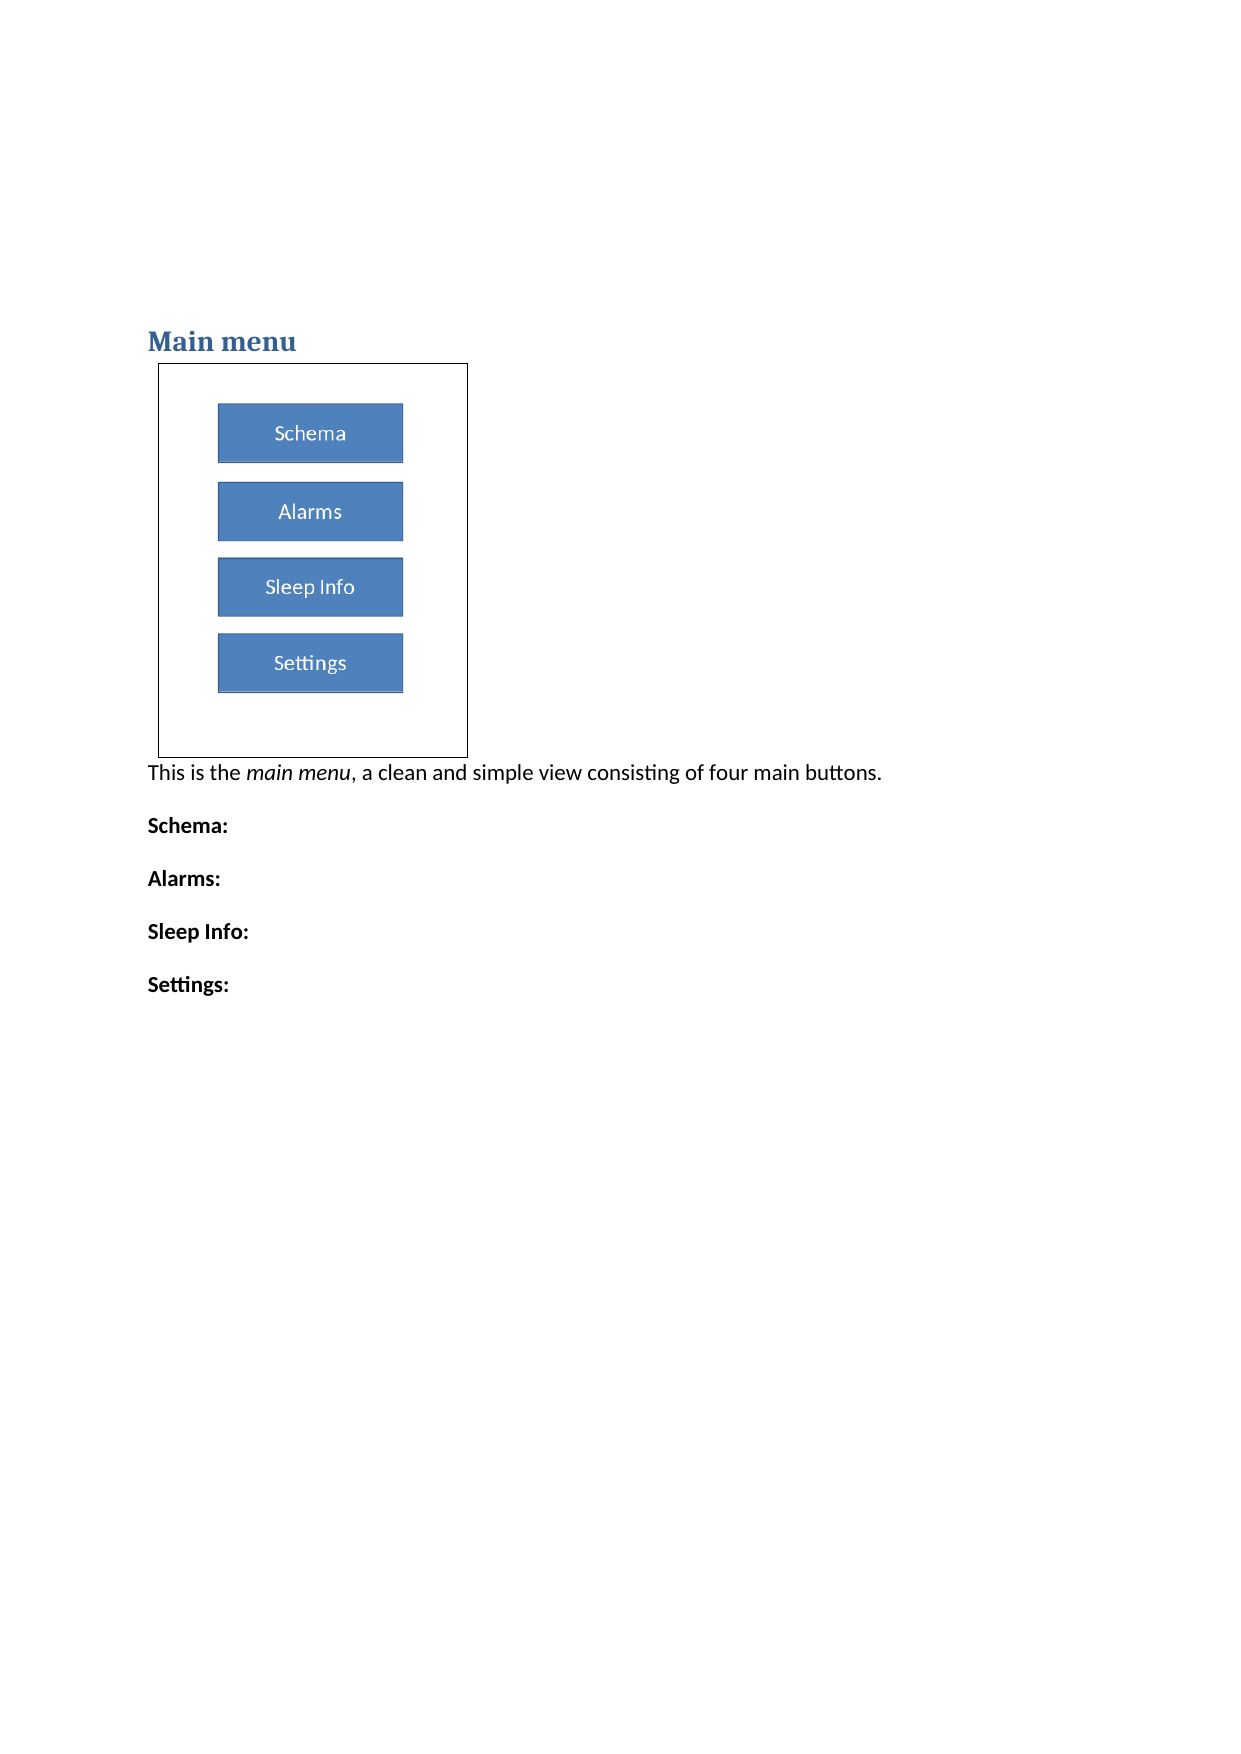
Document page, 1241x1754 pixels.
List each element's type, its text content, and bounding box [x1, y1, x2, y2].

text Schema: [148, 811, 1093, 839]
text Alarms: [148, 864, 1093, 892]
text Settings: [148, 970, 1093, 998]
subtitle Main menu [148, 325, 1093, 358]
text This is the main menu, a clean and simple view consisting of four main buttons. [148, 758, 1093, 786]
text Sleep Info: [148, 917, 1093, 945]
table_header [159, 364, 467, 757]
